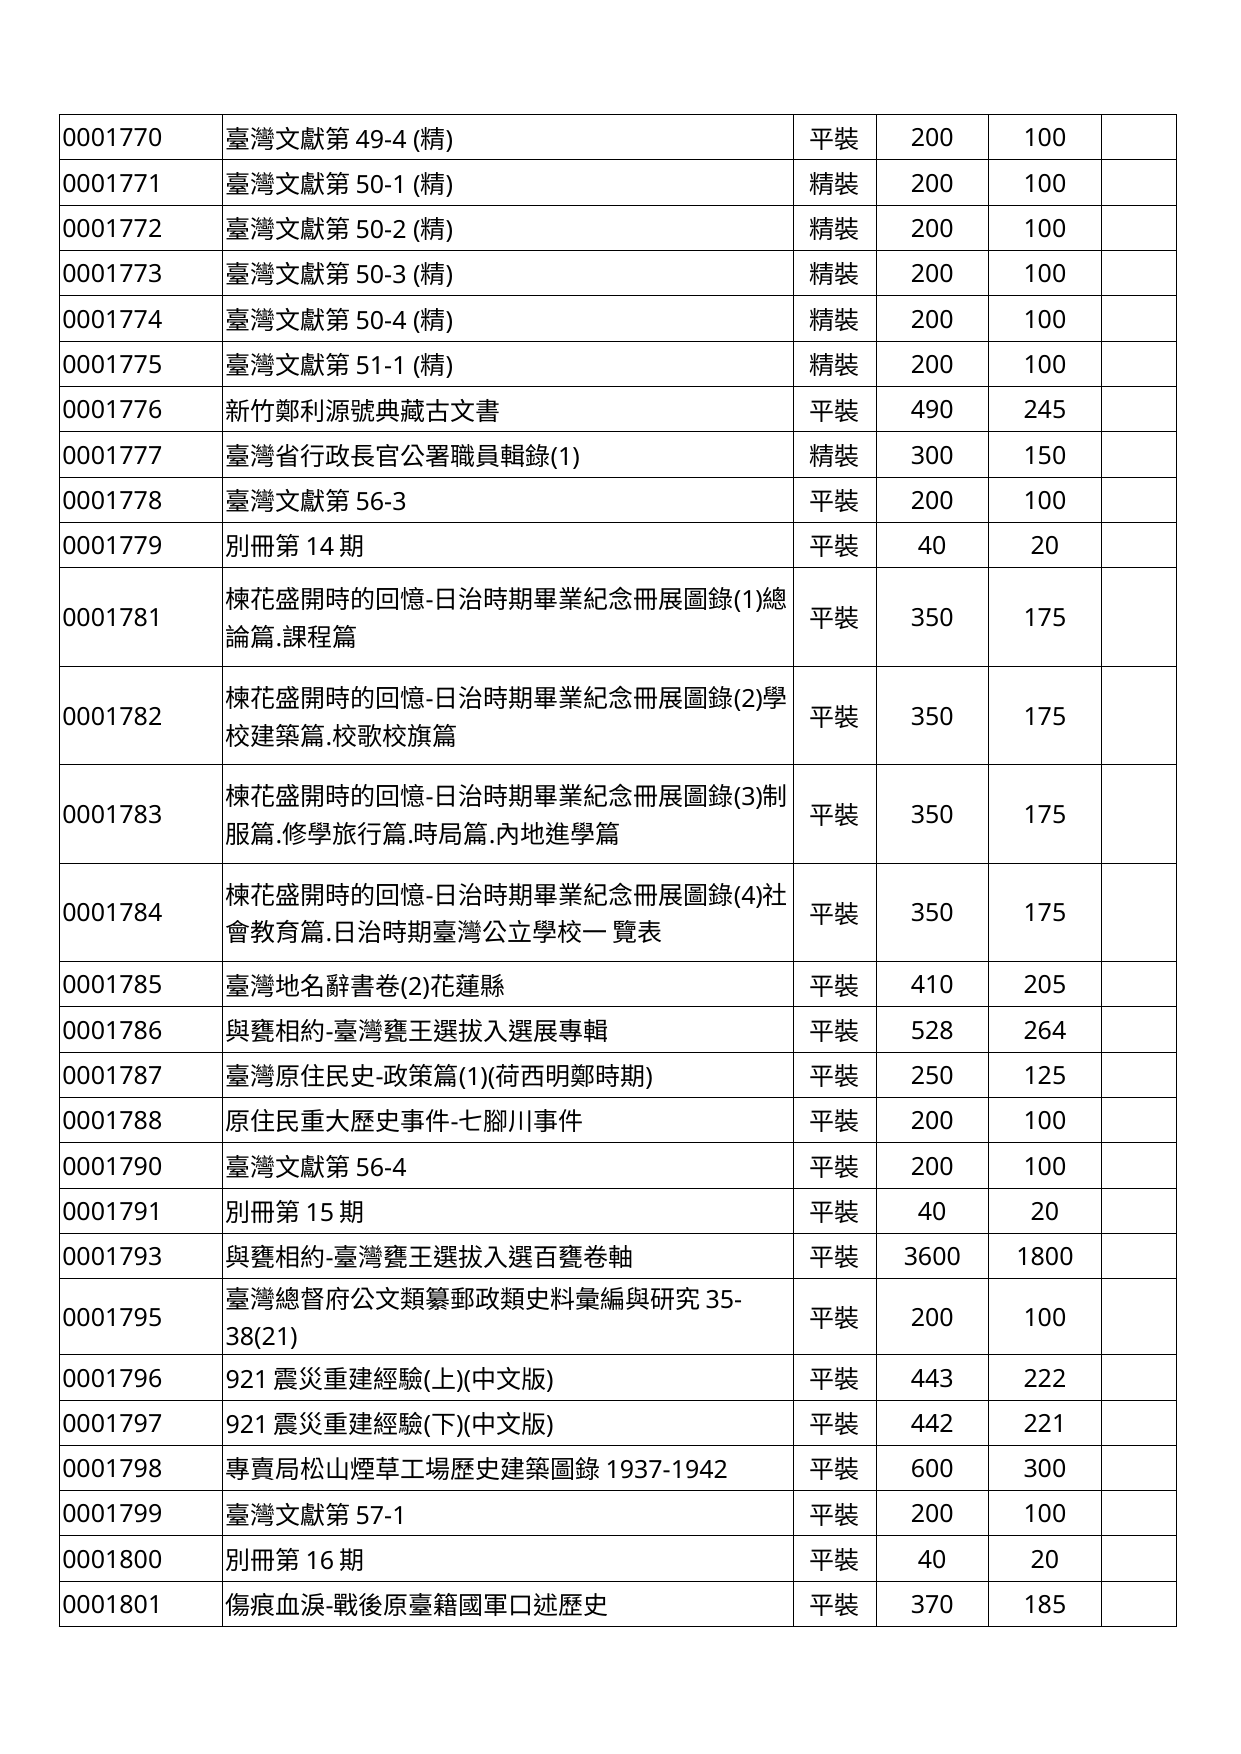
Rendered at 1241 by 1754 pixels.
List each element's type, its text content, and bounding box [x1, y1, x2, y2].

table_cell 100 [989, 251, 1101, 295]
table_cell 楝花盛開時的回憶-日治時期畢業紀念冊展圖錄(2)學校建築篇.校歌校旗篇 [223, 667, 793, 764]
table_cell 200 [877, 1098, 988, 1142]
table_cell 臺灣省行政長官公署職員輯錄(1) [223, 432, 793, 477]
table_cell [1102, 1401, 1176, 1445]
table_cell 300 [877, 432, 988, 477]
table_cell 200 [877, 206, 988, 250]
table_cell 臺灣文獻第57-1 [223, 1491, 793, 1535]
table_cell 20 [989, 1189, 1101, 1233]
table_cell 443 [877, 1355, 988, 1399]
table_cell 600 [877, 1446, 988, 1490]
table_cell 平裝 [794, 478, 876, 522]
table_cell 100 [989, 1143, 1101, 1187]
table_cell 100 [989, 478, 1101, 522]
table_cell [1102, 1189, 1176, 1233]
table_cell [1102, 667, 1176, 764]
table_cell 264 [989, 1007, 1101, 1052]
table_cell 精裝 [794, 160, 876, 205]
table_cell 0001770 [60, 115, 222, 159]
table_cell 平裝 [794, 1491, 876, 1535]
table_cell [1102, 1143, 1176, 1187]
table_cell 專賣局松山煙草工場歷史建築圖錄1937-1942 [223, 1446, 793, 1490]
table_cell 200 [877, 1491, 988, 1535]
table_cell 205 [989, 962, 1101, 1006]
table_cell 921震災重建經驗(上)(中文版) [223, 1355, 793, 1399]
table_cell 100 [989, 1279, 1101, 1354]
table_cell 平裝 [794, 1143, 876, 1187]
table_cell 0001788 [60, 1098, 222, 1142]
table_cell 平裝 [794, 1098, 876, 1142]
table_cell 臺灣文獻第50-1 (精) [223, 160, 793, 205]
table_cell 100 [989, 342, 1101, 386]
table_cell 與甕相約-臺灣甕王選拔入選百甕卷軸 [223, 1234, 793, 1278]
table_cell 平裝 [794, 1446, 876, 1490]
table_cell 175 [989, 568, 1101, 666]
table_cell 平裝 [794, 1582, 876, 1626]
table_cell 平裝 [794, 667, 876, 764]
table_cell 250 [877, 1053, 988, 1097]
table_cell 臺灣文獻第56-3 [223, 478, 793, 522]
table_cell 175 [989, 765, 1101, 862]
table_cell 臺灣文獻第51-1 (精) [223, 342, 793, 386]
table_cell 平裝 [794, 962, 876, 1006]
table_cell 20 [989, 1536, 1101, 1581]
table_cell 442 [877, 1401, 988, 1445]
table_cell [1102, 962, 1176, 1006]
table_cell [1102, 864, 1176, 961]
table_cell 臺灣文獻第50-2 (精) [223, 206, 793, 250]
table_cell 200 [877, 115, 988, 159]
table_cell [1102, 1446, 1176, 1490]
table_cell [1102, 568, 1176, 666]
table_cell [1102, 1007, 1176, 1052]
table_cell 新竹鄭利源號典藏古文書 [223, 387, 793, 431]
table_cell 100 [989, 1098, 1101, 1142]
table_cell [1102, 251, 1176, 295]
table_cell 臺灣地名辭書卷(2)花蓮縣 [223, 962, 793, 1006]
table_cell 0001797 [60, 1401, 222, 1445]
table_cell 別冊第16期 [223, 1536, 793, 1581]
table_cell 臺灣文獻第49-4 (精) [223, 115, 793, 159]
table_cell 200 [877, 478, 988, 522]
table_cell 0001791 [60, 1189, 222, 1233]
table_cell [1102, 387, 1176, 431]
table_cell 222 [989, 1355, 1101, 1399]
table_cell 0001773 [60, 251, 222, 295]
table_cell 200 [877, 251, 988, 295]
table_cell 40 [877, 1536, 988, 1581]
table_cell 0001784 [60, 864, 222, 961]
table_cell 平裝 [794, 1279, 876, 1354]
table_cell 臺灣總督府公文類纂郵政類史料彙編與研究35-38(21) [223, 1279, 793, 1354]
table_cell [1102, 432, 1176, 477]
table_cell 200 [877, 160, 988, 205]
table_cell 185 [989, 1582, 1101, 1626]
table_cell 平裝 [794, 1234, 876, 1278]
table_cell [1102, 523, 1176, 567]
table_cell 平裝 [794, 1401, 876, 1445]
table_cell 100 [989, 206, 1101, 250]
table_cell [1102, 1279, 1176, 1354]
table_cell [1102, 1536, 1176, 1581]
table_cell 0001774 [60, 296, 222, 341]
table_cell 平裝 [794, 115, 876, 159]
table_cell 200 [877, 1143, 988, 1187]
table_cell 平裝 [794, 1007, 876, 1052]
table_cell 100 [989, 115, 1101, 159]
table_cell 0001795 [60, 1279, 222, 1354]
table_cell [1102, 1355, 1176, 1399]
table_cell 40 [877, 523, 988, 567]
table_cell 350 [877, 568, 988, 666]
table_cell 0001772 [60, 206, 222, 250]
table_cell 0001778 [60, 478, 222, 522]
table_cell 精裝 [794, 342, 876, 386]
table_cell 125 [989, 1053, 1101, 1097]
table_cell 與甕相約-臺灣甕王選拔入選展專輯 [223, 1007, 793, 1052]
table_cell [1102, 478, 1176, 522]
table_cell 0001777 [60, 432, 222, 477]
table_cell 平裝 [794, 387, 876, 431]
table_cell 20 [989, 523, 1101, 567]
table_cell [1102, 160, 1176, 205]
table_cell 40 [877, 1189, 988, 1233]
table_cell 別冊第14期 [223, 523, 793, 567]
table_cell [1102, 115, 1176, 159]
table_cell 0001799 [60, 1491, 222, 1535]
table_cell 200 [877, 1279, 988, 1354]
table_cell 350 [877, 667, 988, 764]
table_cell 0001776 [60, 387, 222, 431]
table_cell [1102, 765, 1176, 862]
table_cell 0001779 [60, 523, 222, 567]
table_cell 350 [877, 864, 988, 961]
table_cell 0001801 [60, 1582, 222, 1626]
table_cell 平裝 [794, 765, 876, 862]
table_cell 200 [877, 296, 988, 341]
table_cell 臺灣原住民史-政策篇(1)(荷西明鄭時期) [223, 1053, 793, 1097]
table_cell [1102, 1491, 1176, 1535]
table_cell 0001790 [60, 1143, 222, 1187]
table_cell 精裝 [794, 296, 876, 341]
table_cell 200 [877, 342, 988, 386]
table_cell 精裝 [794, 206, 876, 250]
table_cell 傷痕血淚-戰後原臺籍國軍口述歷史 [223, 1582, 793, 1626]
table_cell 平裝 [794, 1355, 876, 1399]
table_cell 100 [989, 1491, 1101, 1535]
table_cell 245 [989, 387, 1101, 431]
table_cell 150 [989, 432, 1101, 477]
table_cell 370 [877, 1582, 988, 1626]
table_cell 0001786 [60, 1007, 222, 1052]
table_cell 0001771 [60, 160, 222, 205]
table_cell 楝花盛開時的回憶-日治時期畢業紀念冊展圖錄(3)制服篇.修學旅行篇.時局篇.內地進學篇 [223, 765, 793, 862]
table_cell 0001785 [60, 962, 222, 1006]
table_cell [1102, 206, 1176, 250]
table_cell 平裝 [794, 1189, 876, 1233]
table_cell 221 [989, 1401, 1101, 1445]
table_cell 0001798 [60, 1446, 222, 1490]
table_cell 精裝 [794, 251, 876, 295]
table_cell 0001783 [60, 765, 222, 862]
table_cell 臺灣文獻第50-3 (精) [223, 251, 793, 295]
table_cell 臺灣文獻第50-4 (精) [223, 296, 793, 341]
table_cell 0001800 [60, 1536, 222, 1581]
table_cell 0001782 [60, 667, 222, 764]
table_cell 0001787 [60, 1053, 222, 1097]
table_cell 175 [989, 864, 1101, 961]
table_cell 528 [877, 1007, 988, 1052]
table_cell 臺灣文獻第56-4 [223, 1143, 793, 1187]
table_cell 0001796 [60, 1355, 222, 1399]
table_cell [1102, 296, 1176, 341]
table_cell 3600 [877, 1234, 988, 1278]
table_cell 平裝 [794, 568, 876, 666]
table_cell [1102, 1234, 1176, 1278]
table_cell 0001775 [60, 342, 222, 386]
table_cell 別冊第15期 [223, 1189, 793, 1233]
table_cell 平裝 [794, 1053, 876, 1097]
table_cell 平裝 [794, 1536, 876, 1581]
table_cell [1102, 342, 1176, 386]
table_cell 0001793 [60, 1234, 222, 1278]
table_cell 1800 [989, 1234, 1101, 1278]
table_cell 原住民重大歷史事件-七腳川事件 [223, 1098, 793, 1142]
table_cell 0001781 [60, 568, 222, 666]
table_cell 精裝 [794, 432, 876, 477]
table_cell 490 [877, 387, 988, 431]
table_cell 楝花盛開時的回憶-日治時期畢業紀念冊展圖錄(4)社會教育篇.日治時期臺灣公立學校一 覽表 [223, 864, 793, 961]
table_cell 921震災重建經驗(下)(中文版) [223, 1401, 793, 1445]
table_cell 平裝 [794, 523, 876, 567]
table_cell [1102, 1098, 1176, 1142]
table_cell 175 [989, 667, 1101, 764]
table_cell 100 [989, 296, 1101, 341]
table_cell 350 [877, 765, 988, 862]
table_cell [1102, 1053, 1176, 1097]
table_cell 300 [989, 1446, 1101, 1490]
table_cell 楝花盛開時的回憶-日治時期畢業紀念冊展圖錄(1)總論篇.課程篇 [223, 568, 793, 666]
table_cell 平裝 [794, 864, 876, 961]
table_cell 100 [989, 160, 1101, 205]
table_cell [1102, 1582, 1176, 1626]
table_cell 410 [877, 962, 988, 1006]
